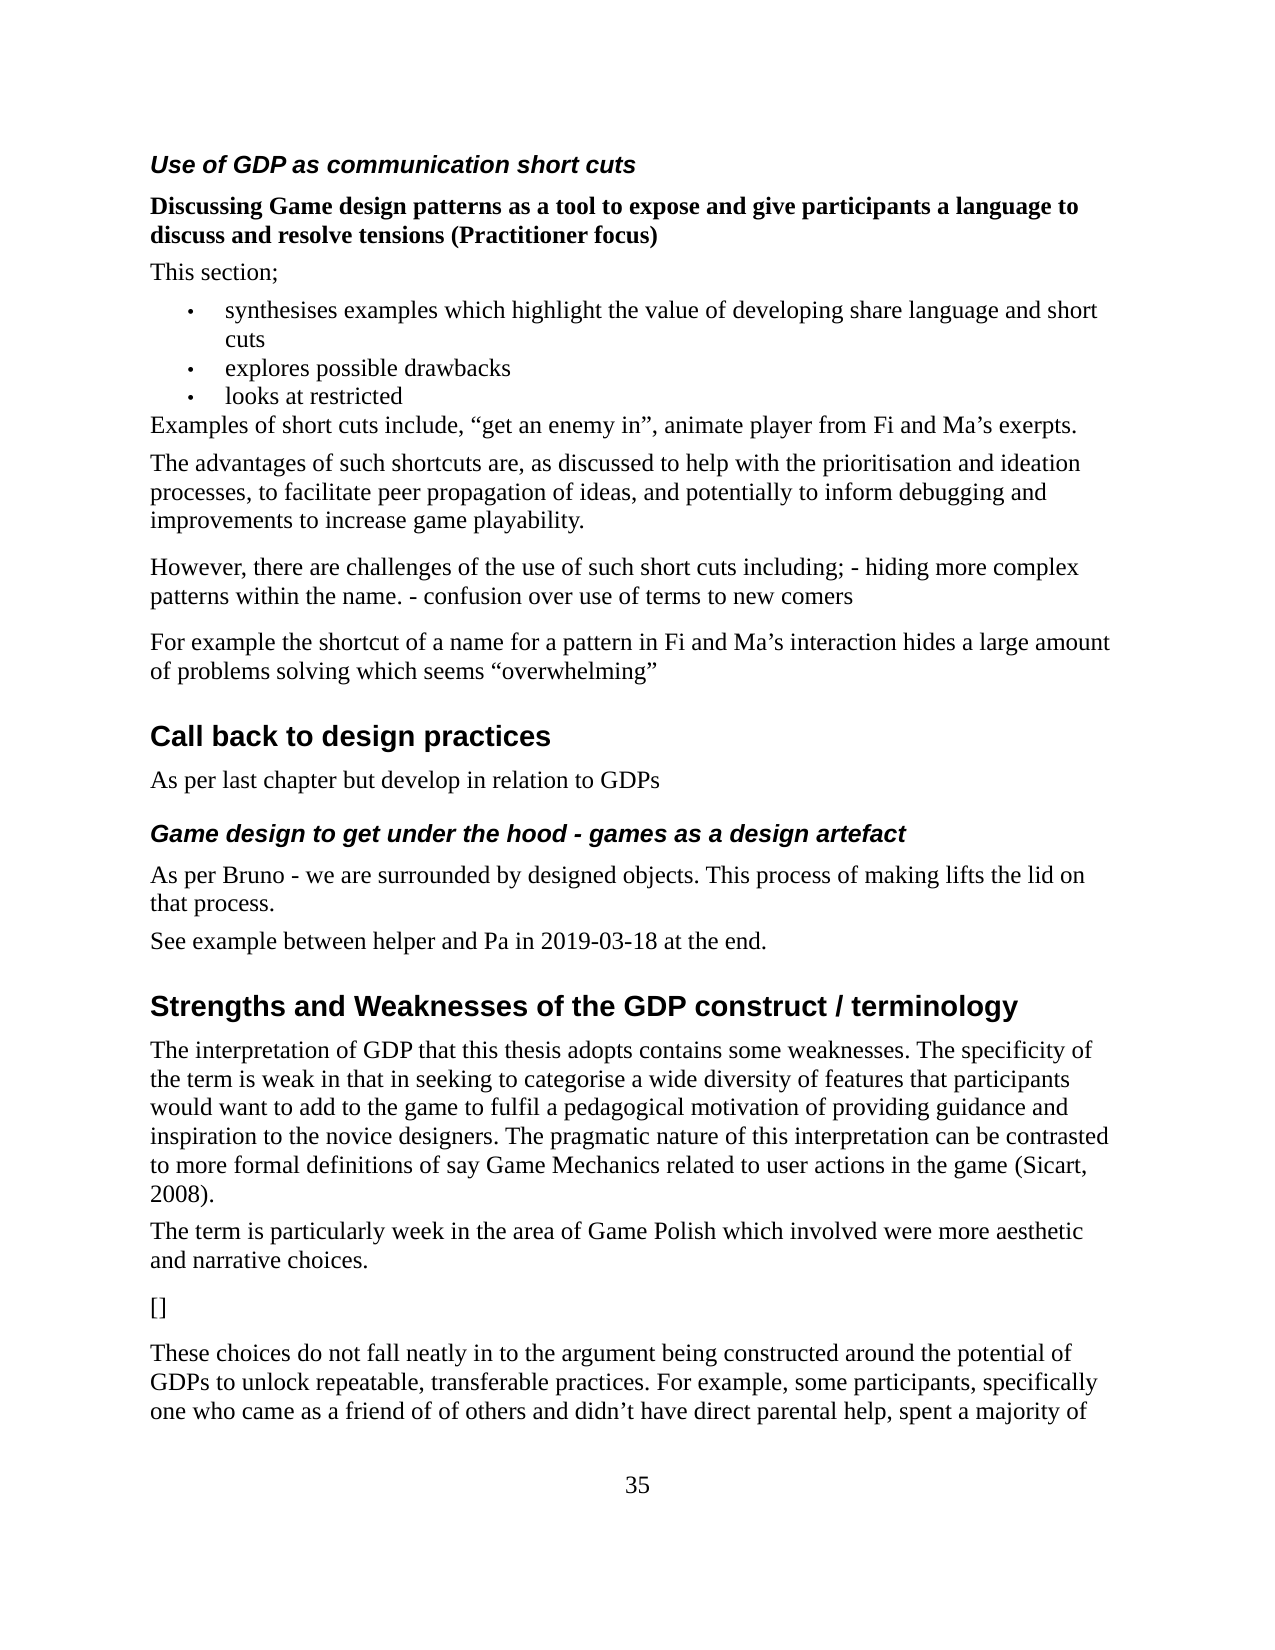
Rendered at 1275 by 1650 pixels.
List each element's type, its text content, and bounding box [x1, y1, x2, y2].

text Discussing Game design patterns as a tool to expose and give participants a language to discuss and resolve tensions (Practitioner focus) [150, 191, 1125, 248]
subtitle Game design to get under the hood - games as a design artefact [150, 819, 1125, 847]
text The advantages of such shortcuts are, as discussed to help with the prioritisation and ideation processes, to facilitate peer propagation of ideas, and potentially to inform debugging and improvements to increase game playability. [150, 448, 1125, 534]
text The interpretation of GDP that this thesis adopts contains some weaknesses. The specificity of the term is weak in that in seeking to categorise a wide diversity of features that participants would want to add to the game to fulfil a pedagogical motivation of providing guidance and inspiration to the novice designers. The pragmatic nature of this interpretation can be contrasted to more formal definitions of say Game Mechanics related to user actions in the game (Sicart, 2008). [150, 1035, 1125, 1207]
text These choices do not fall neatly in to the argument being constructed around the potential of GDPs to unlock repeatable, transferable practices. For example, some participants, specifically one who came as a friend of of others and didn’t have direct parental help, spent a majority of [150, 1338, 1125, 1425]
subtitle Call back to design practices [150, 719, 1125, 752]
text This section; [150, 257, 1125, 286]
subtitle Use of GDP as communication short cuts [150, 150, 1125, 178]
text For example the shortcut of a name for a pattern in Fi and Ma’s interaction hides a large amount of problems solving which seems “overwhelming” [150, 627, 1125, 685]
text As per Bruno - we are surrounded by designed objects. This process of making lifts the lid on that process. [150, 860, 1125, 917]
text As per last chapter but develop in relation to GDPs [150, 765, 1125, 794]
subtitle Strengths and Weaknesses of the GDP construct / terminology [150, 989, 1125, 1022]
text However, there are challenges of the use of such short cuts including; - hiding more complex patterns within the name. - confusion over use of terms to new comers [150, 552, 1125, 609]
text The term is particularly week in the area of Game Polish which involved were more aesthetic and narrative choices. [150, 1216, 1125, 1274]
text [] [150, 1292, 1125, 1321]
list explores possible drawbacks [187, 353, 1125, 381]
list looks at restricted [187, 381, 1125, 410]
text Examples of short cuts include, “get an enemy in”, animate player from Fi and Ma’s exerpts. [150, 410, 1125, 439]
list synthesises examples which highlight the value of developing share language and short cuts [187, 295, 1125, 353]
text See example between helper and Pa in 2019-03-18 at the end. [150, 926, 1125, 955]
